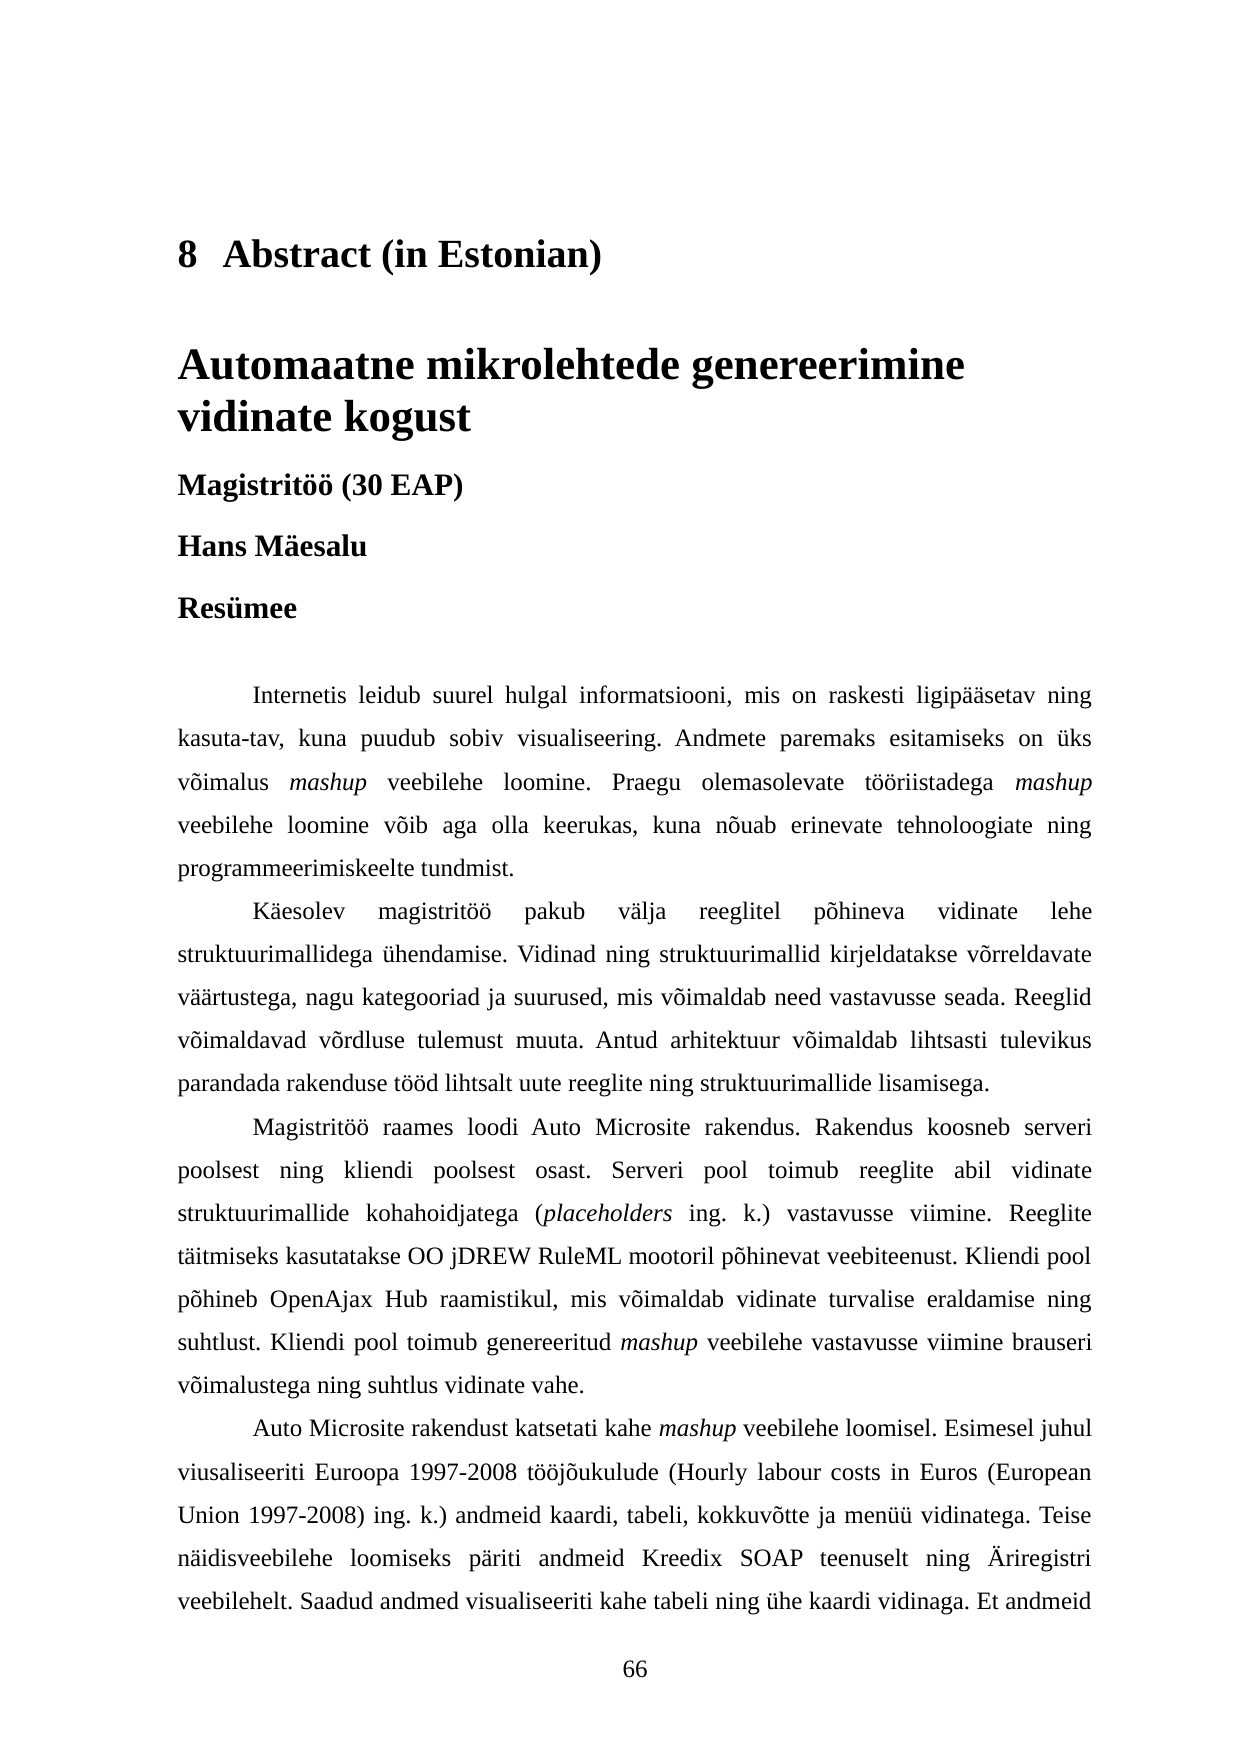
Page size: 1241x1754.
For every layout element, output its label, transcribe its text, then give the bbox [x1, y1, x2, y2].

title Automaatne mikrolehtede genereerimine vidinate kogust [177, 337, 1093, 441]
subtitle Abstract (in Estonian) [177, 231, 1093, 277]
title Hans Mäesalu [177, 528, 1093, 563]
title Magistritöö (30 EAP) [177, 466, 1093, 502]
title Resümee [177, 589, 1093, 625]
text Magistritöö raames loodi Auto Microsite rakendus. Rakendus koosneb serveri poolsest ning kliendi poolsest osast. Serveri pool toimub reeglite abil vidinate struktuurimallide kohahoidjatega (placeholders ing. k.) vastavusse viimine. Reeglite täitmiseks kasutatakse OO jDREW RuleML mootoril põhinevat veebiteenust. Kliendi pool põhineb OpenAjax Hub raamistikul, mis võimaldab vidinate turvalise eraldamise ning suhtlust. Kliendi pool toimub genereeritud mashup veebilehe vastavusse viimine brauseri võimalustega ning suhtlus vidinate vahe. [177, 1112, 1093, 1399]
text Auto Microsite rakendust katsetati kahe mashup veebilehe loomisel. Esimesel juhul viusaliseeriti Euroopa 1997-2008 tööjõukulude (Hourly labour costs in Euros (European Union 1997-2008) ing. k.) andmeid kaardi, tabeli, kokkuvõtte ja menüü vidinatega. Teise näidisveebilehe loomiseks päriti andmeid Kreedix SOAP teenuselt ning Äriregistri veebilehelt. Saadud andmed visualiseeriti kahe tabeli ning ühe kaardi vidinaga. Et andmeid [177, 1413, 1093, 1615]
text Käesolev magistritöö pakub välja reeglitel põhineva vidinate lehe struktuurimallidega ühendamise. Vidinad ning struktuurimallid kirjeldatakse võrreldavate väärtustega, nagu kategooriad ja suurused, mis võimaldab need vastavusse seada. Reeglid võimaldavad võrdluse tulemust muuta. Antud arhitektuur võimaldab lihtsasti tulevikus parandada rakenduse tööd lihtsalt uute reeglite ning struktuurimallide lisamisega. [177, 896, 1093, 1097]
text Internetis leidub suurel hulgal informatsiooni, mis on raskesti ligipääsetav ning kasuta-tav, kuna puudub sobiv visualiseering. Andmete paremaks esitamiseks on üks võimalus mashup veebilehe loomine. Praegu olemasolevate tööriistadega mashup veebilehe loomine võib aga olla keerukas, kuna nõuab erinevate tehnoloogiate ning programmeerimiskeelte tundmist. [177, 680, 1093, 882]
